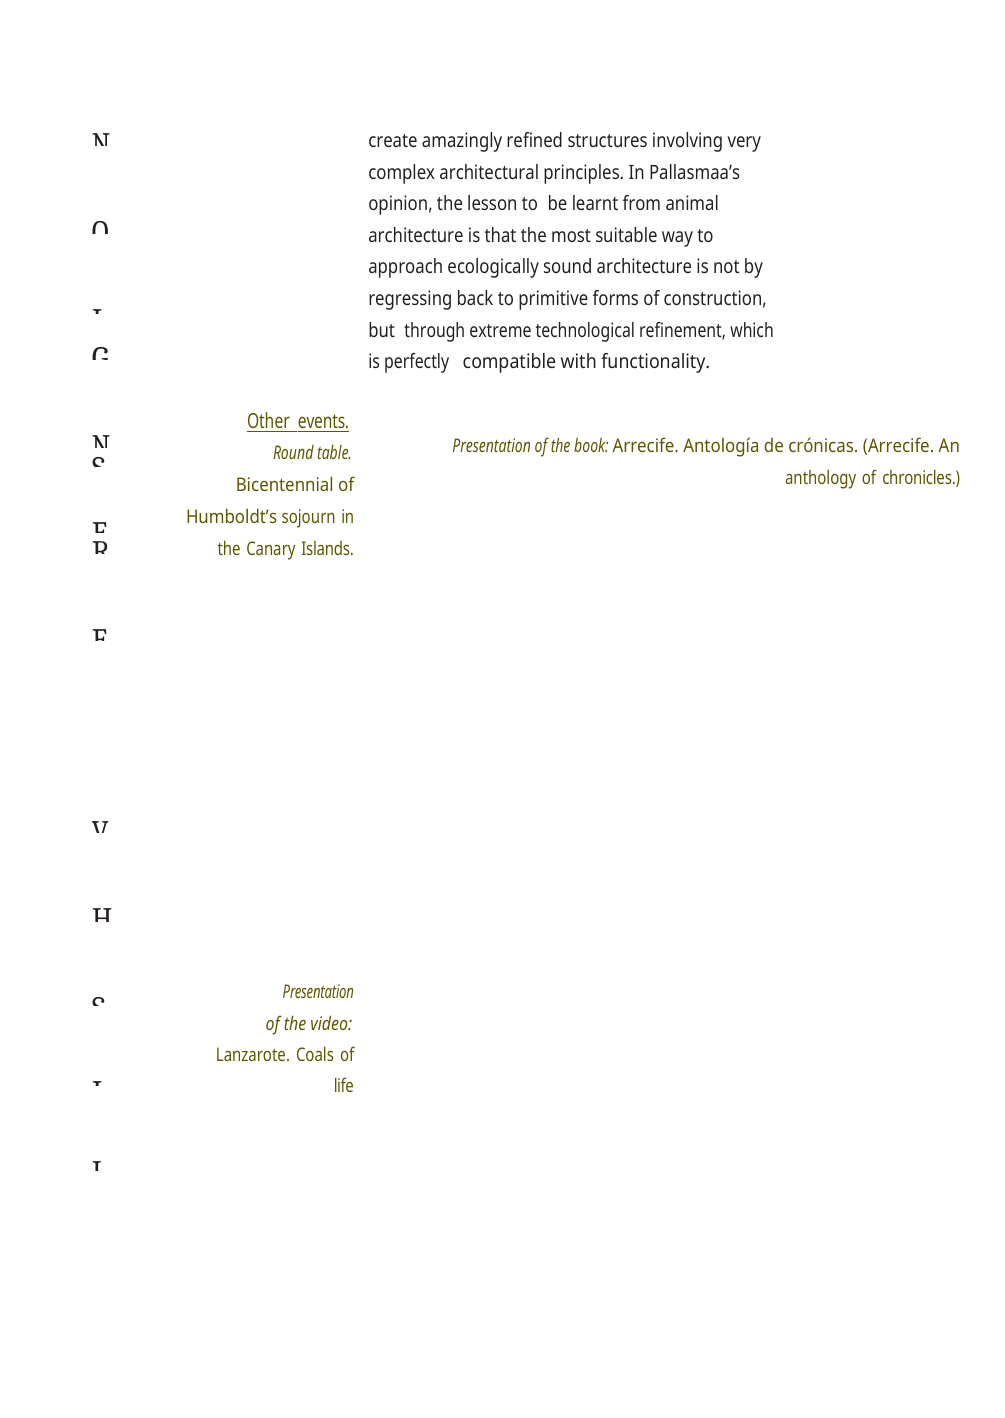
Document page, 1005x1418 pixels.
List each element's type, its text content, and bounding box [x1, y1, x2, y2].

text V [92, 823, 96, 833]
text Other events. [247, 406, 354, 435]
text S [92, 451, 130, 466]
text create amazingly refined structures involving very complex architectural principles. In Pallasmaa’s opinion, the lesson to be learnt from animal architecture is that the most suitable way to approach ecologically sound architecture is not by regressing back to primitive forms of construction, but through extreme technological refinement, which is perfectly compatible with functionality. [368, 126, 787, 374]
text I [92, 1074, 130, 1086]
text R [92, 535, 130, 554]
text S [92, 990, 130, 1006]
text Presentation of the book: Arrecife. Antología de crónicas. (Arrecife. An anthology of chronicles.) [431, 432, 960, 489]
text N [92, 428, 130, 447]
text N [92, 127, 130, 146]
text E [92, 516, 130, 533]
text Round table. Bicentennial of Humboldt’s sojourn in the Canary Islands. [162, 439, 354, 561]
text E [92, 622, 130, 640]
text V [92, 815, 130, 833]
text G [92, 340, 130, 360]
text O [92, 214, 130, 234]
text Presentation of the video: Lanzarote. Coals of life [205, 979, 354, 1098]
text L [92, 1154, 130, 1171]
text I [92, 302, 130, 313]
text H [92, 901, 130, 922]
